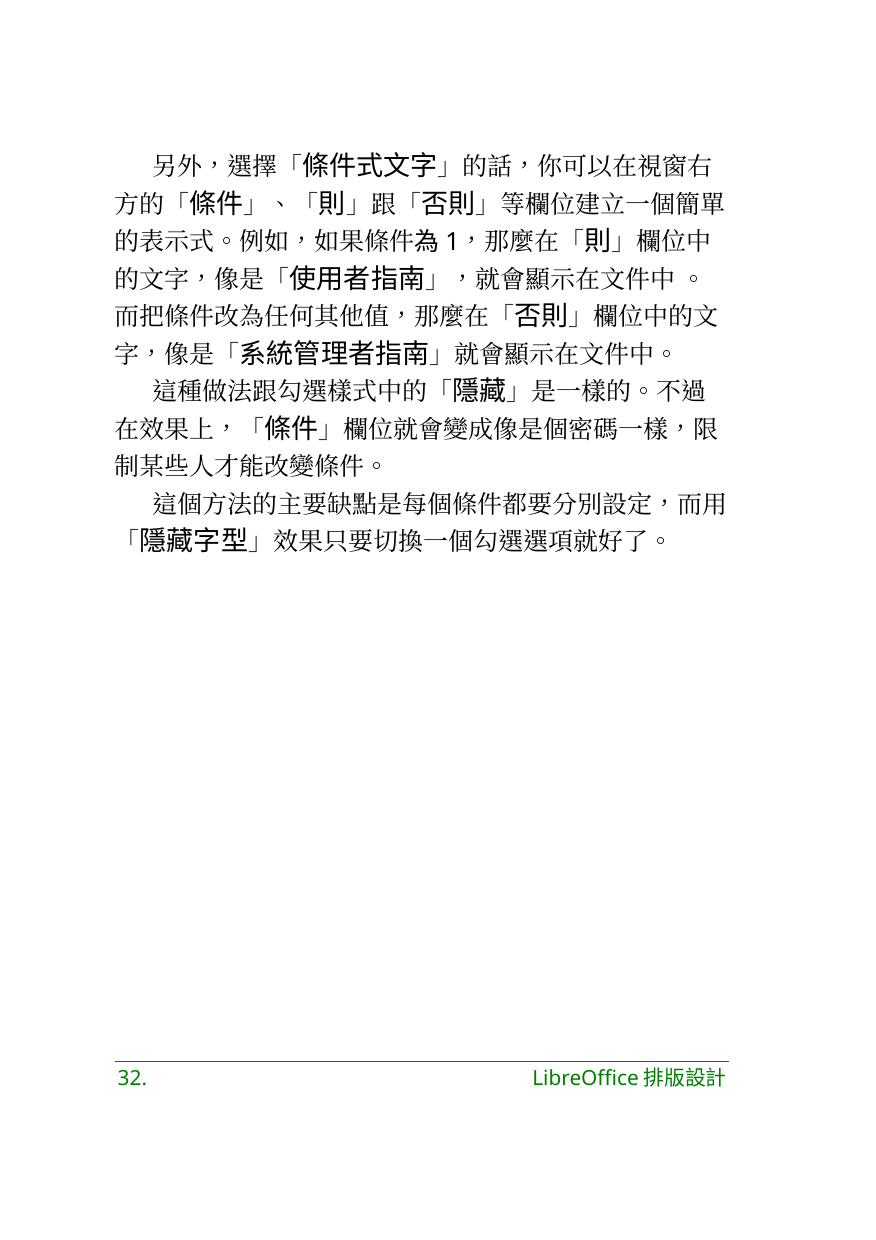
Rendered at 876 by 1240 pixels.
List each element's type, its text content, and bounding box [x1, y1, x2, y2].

text 這個方法的主要缺點是每個條件都要分別設定，而用「隱藏字型」效果只要切換一個勾選選項就好了。 [114, 483, 729, 558]
text 這種做法跟勾選樣式中的「隱藏」是一樣的。不過在效果上，「條件」欄位就會變成像是個密碼一樣，限制某些人才能改變條件。 [114, 371, 729, 483]
text 另外，選擇「條件式文字」的話，你可以在視窗右方的「條件」、「則」跟「否則」等欄位建立一個簡單的表示式。例如，如果條件為 1，那麼在「則」欄位中的文字，像是「使用者指南」，就會顯示在文件中 。而把條件改為任何其他值，那麼在「否則」欄位中的文字，像是「系統管理者指南」就會顯示在文件中。 [114, 146, 729, 371]
